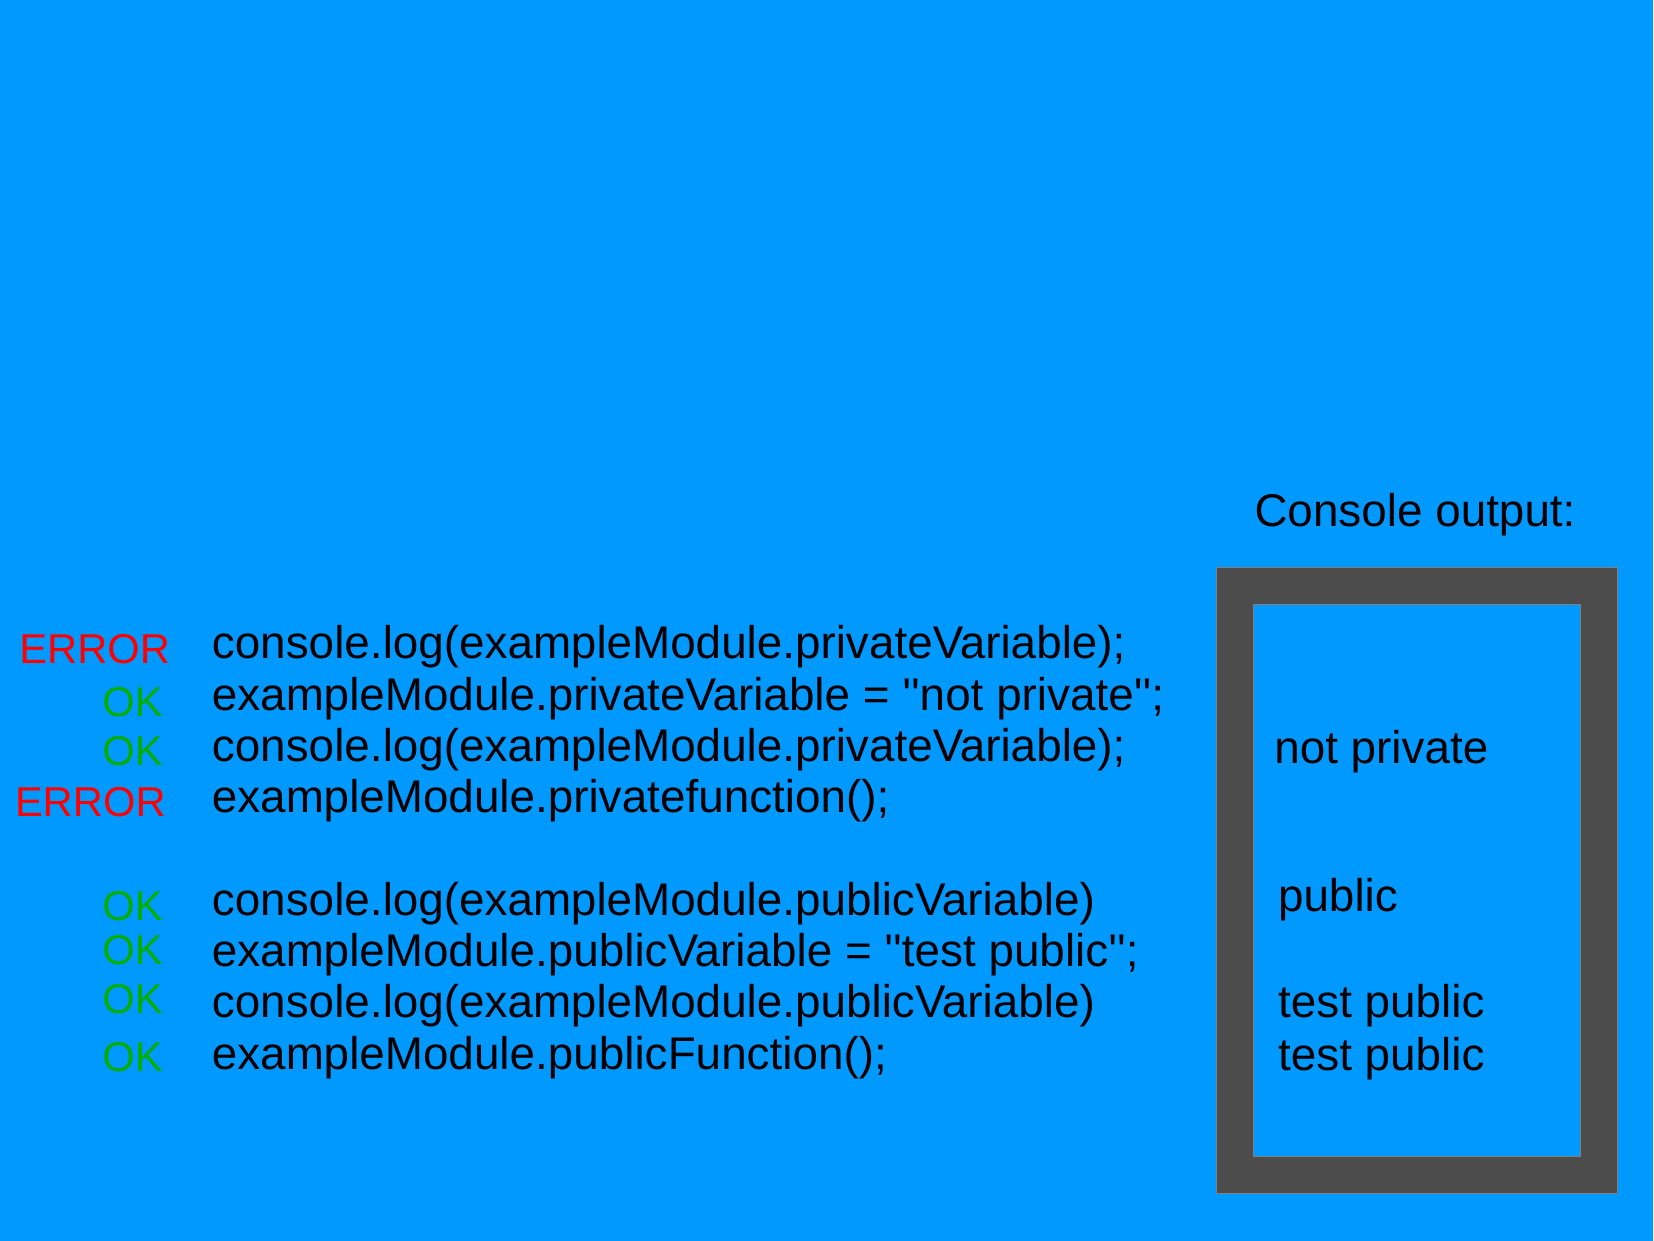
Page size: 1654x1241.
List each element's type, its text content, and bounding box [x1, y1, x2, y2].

text_box ERROR [4, 618, 185, 680]
text_box test public [1263, 968, 1500, 1021]
text_box OK [87, 875, 178, 919]
text_box OK [87, 919, 178, 968]
text_box [1216, 567, 1618, 1194]
text_box Console output: [1239, 477, 1591, 544]
text_box OK [87, 720, 178, 782]
text_box OK [87, 671, 178, 720]
text_box ERROR [0, 770, 181, 833]
text_box OK [87, 968, 178, 1025]
text_box test public [1263, 1021, 1500, 1087]
text_box not private [1259, 714, 1524, 780]
text_box OK [87, 1025, 178, 1087]
text_box public [1263, 862, 1413, 929]
text_box console.log(exampleModule.privateVariable); exampleModule.privateVariable = ''not private''; console.log(exampleModule.privateVariable); exampleModule.privatefunction(); console.log(exampleModule.publicVariable) exampleModule.publicVariable = ''test public''; console.log(exampleModule.publicVariable) exampleModule.publicFunction(); [211, 538, 1217, 1158]
